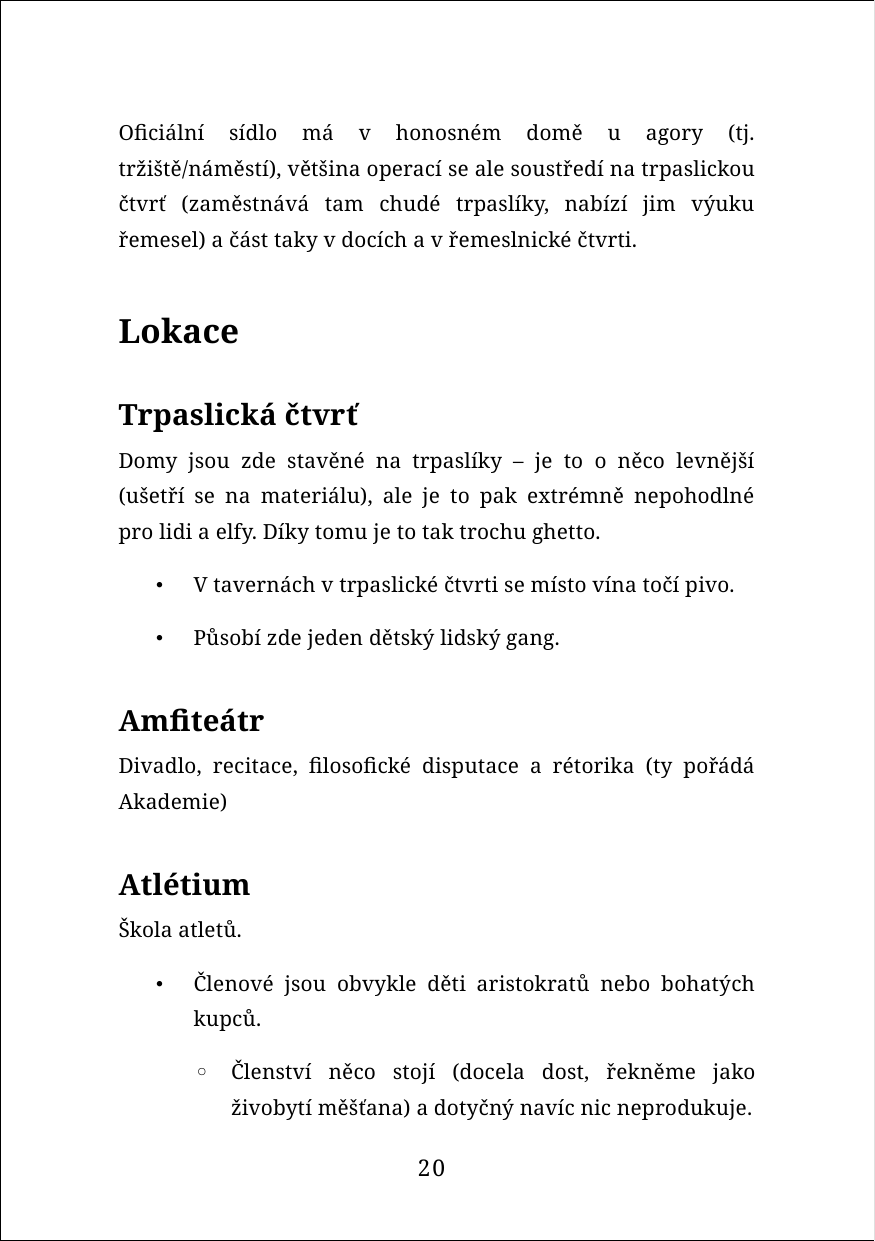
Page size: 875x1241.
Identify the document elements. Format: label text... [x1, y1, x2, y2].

subtitle Atlétium [118, 864, 756, 904]
list Členství něco stojí (docela dost, řekněme jako živobytí měšťana) a dotyčný navíc nic neprodukuje. [193, 1057, 756, 1121]
list V tavernách v trpaslické čtvrti se místo vína točí pivo. [156, 570, 756, 598]
text Divadlo, recitace, filosofické disputace a rétorika (ty pořádá Akademie) [118, 752, 756, 816]
list Členové jsou obvykle děti aristokratů nebo bohatých kupců. [156, 969, 756, 1033]
subtitle Lokace [118, 308, 756, 353]
text Oficiální sídlo má v honosném domě u agory (tj. tržiště/náměstí), většina operací se ale soustředí na trpaslickou čtvrť (zaměstnává tam chudé trpaslíky, nabízí jim výuku řemesel) a část taky v docích a v řemeslnické čtvrti. [118, 118, 756, 253]
subtitle Amfiteátr [118, 700, 756, 740]
subtitle Trpaslická čtvrť [118, 394, 756, 434]
text Škola atletů. [118, 916, 756, 944]
text Domy jsou zde stavěné na trpaslíky – je to o něco levnější (ušetří se na materiálu), ale je to pak extrémně nepohodlné pro lidi a elfy. Díky tomu je to tak trochu ghetto. [118, 446, 756, 545]
list Působí zde jeden dětský lidský gang. [156, 623, 756, 652]
